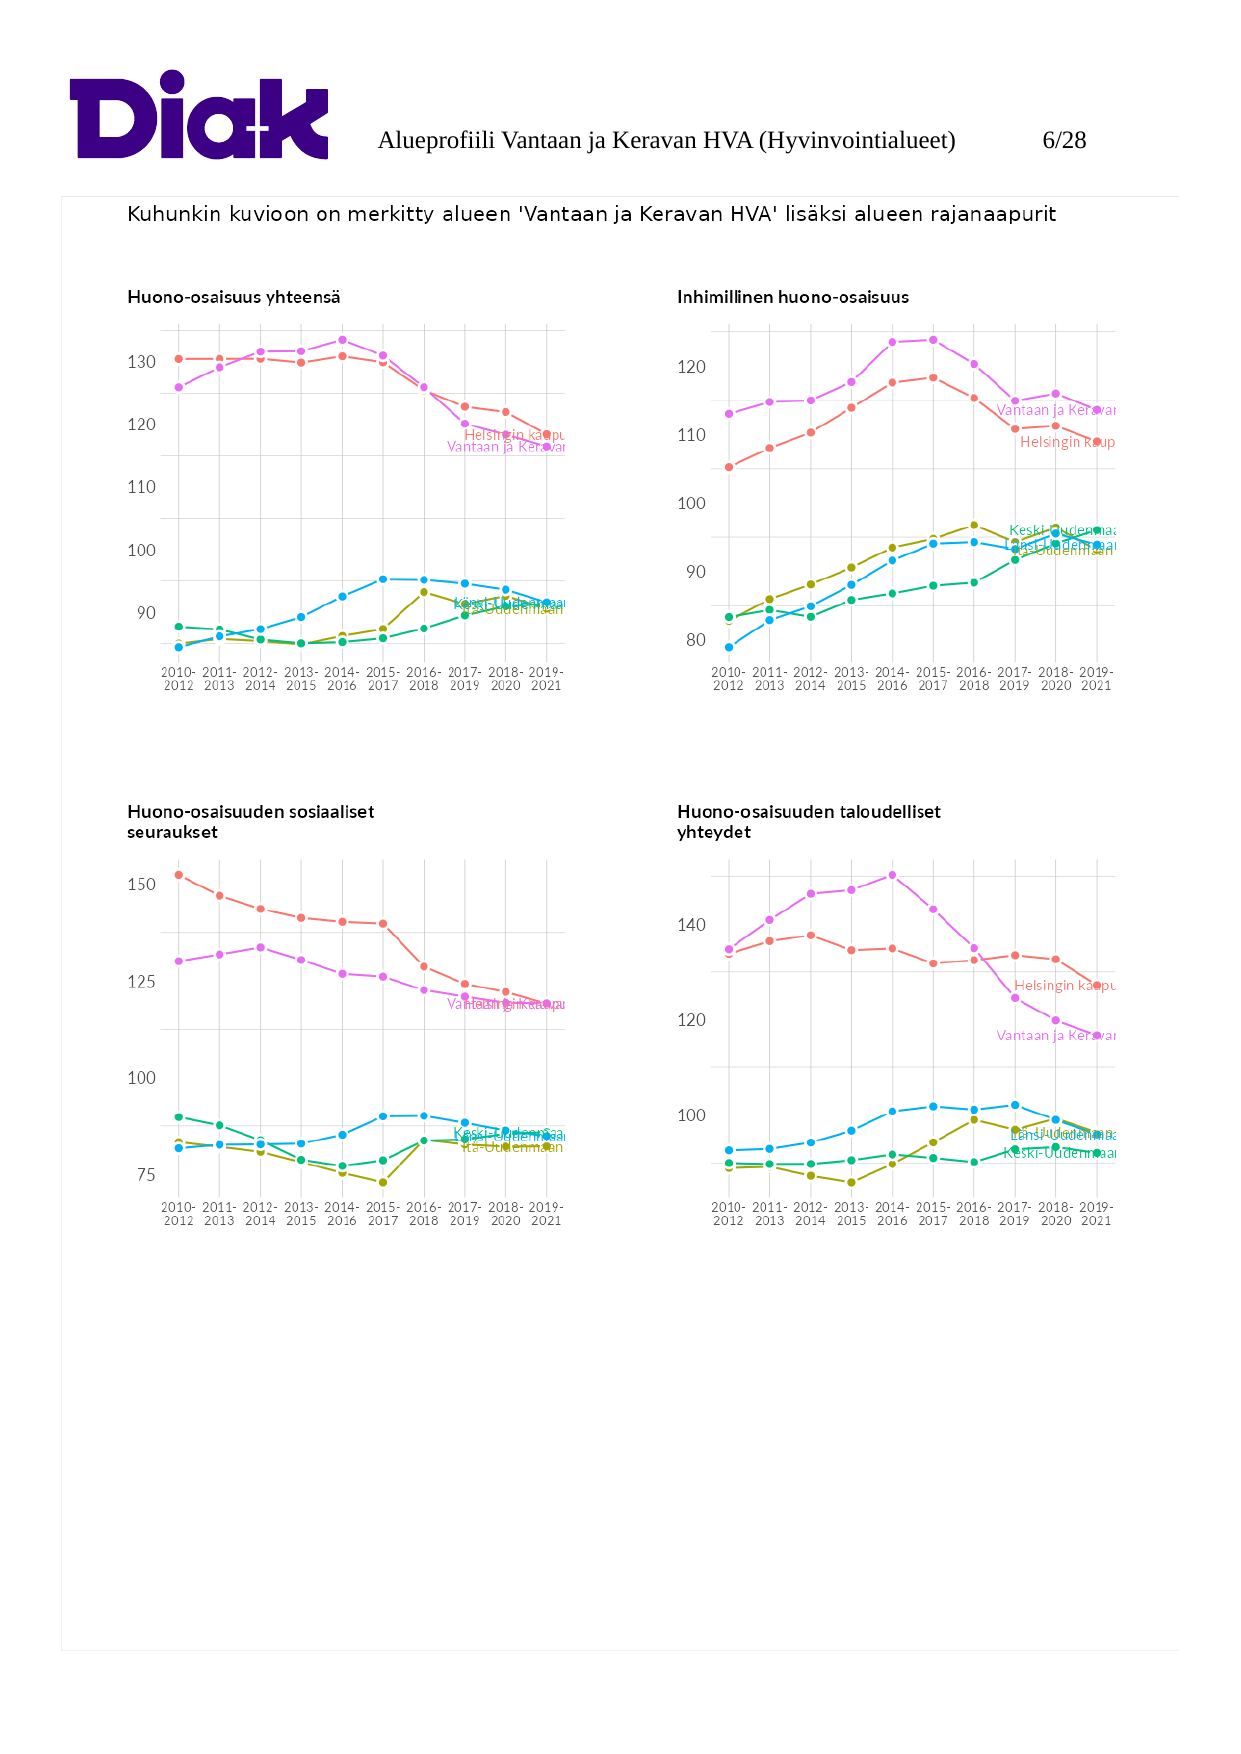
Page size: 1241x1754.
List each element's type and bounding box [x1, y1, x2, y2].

picture [61, 196, 1179, 1651]
